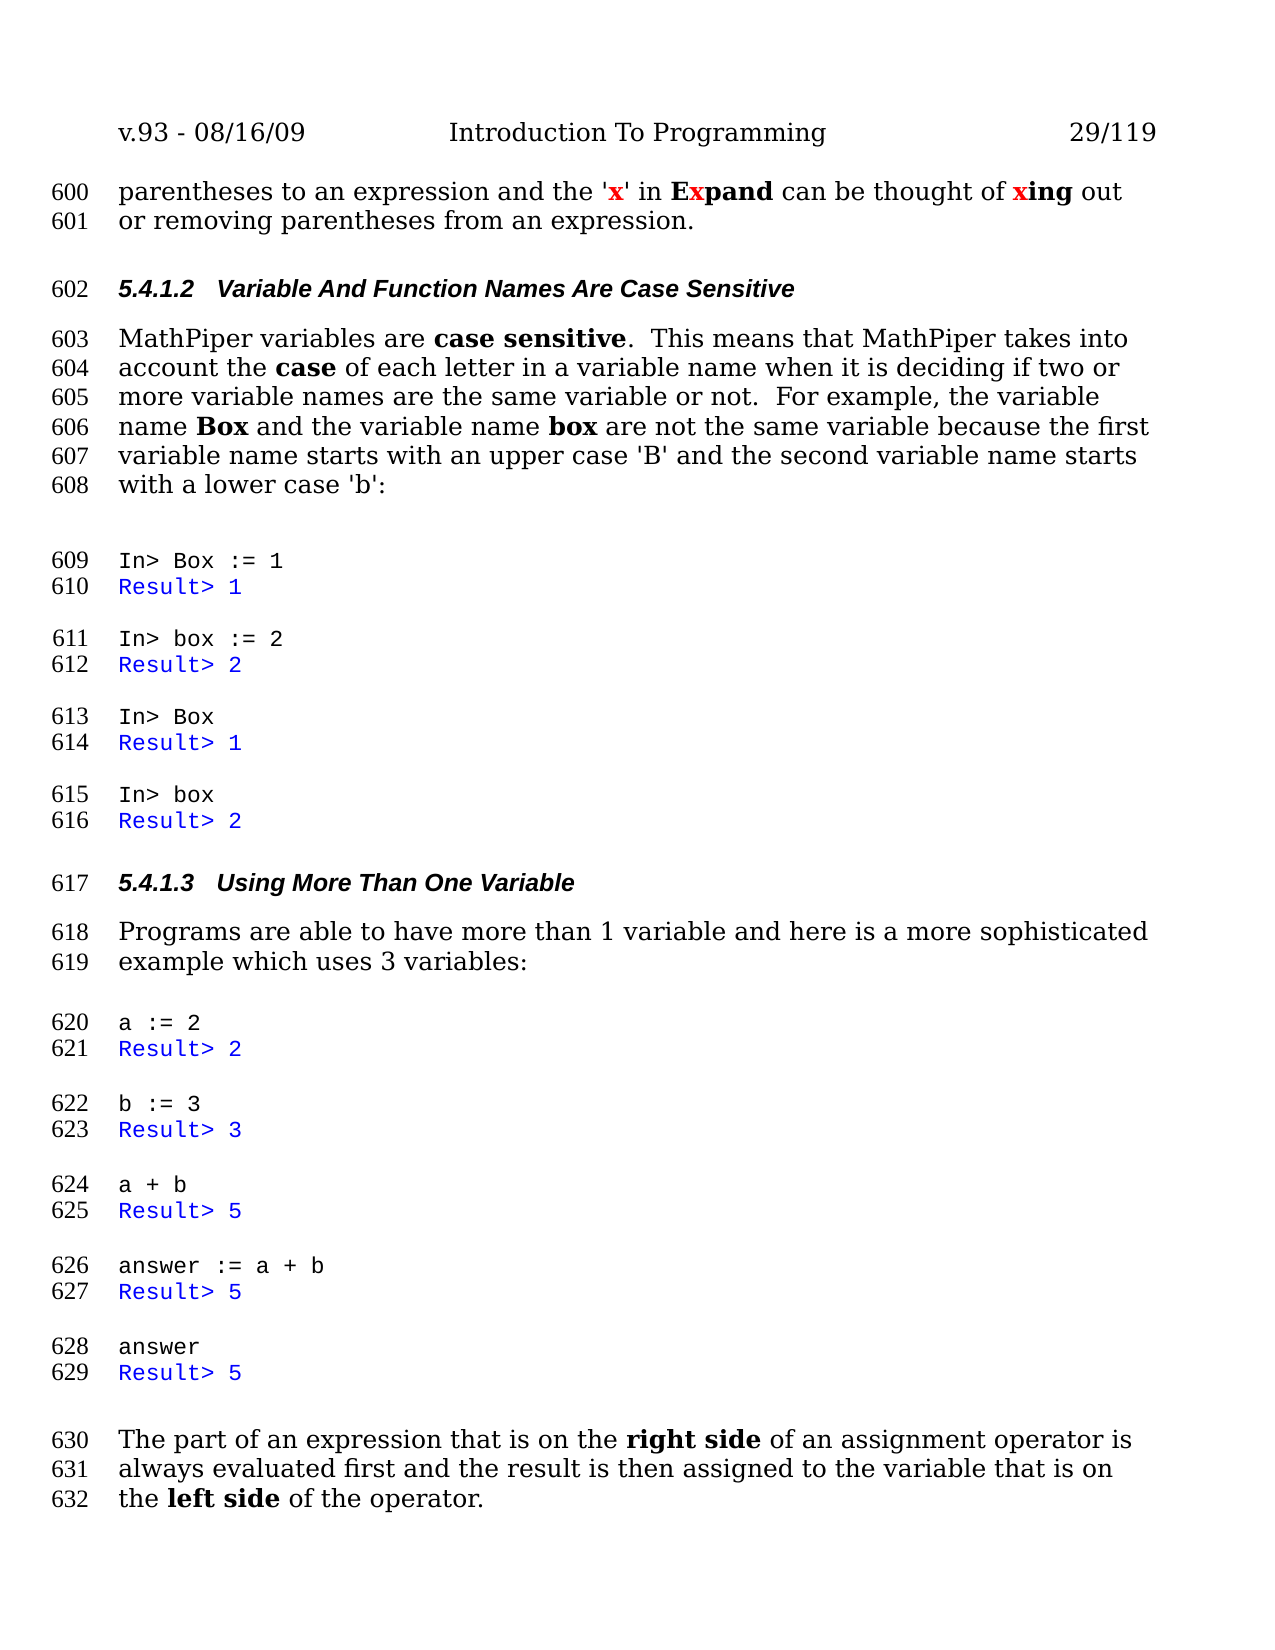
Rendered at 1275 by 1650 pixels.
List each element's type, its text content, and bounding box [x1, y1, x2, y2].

subtitle Using More Than One Variable [118, 868, 1157, 897]
text answer [118, 1335, 1157, 1361]
text answer := a + b [118, 1254, 1157, 1280]
text Result> 5 [118, 1280, 1157, 1306]
text In> box [118, 783, 1157, 809]
text In> Box := 1 [118, 550, 1157, 576]
text In> box := 2 [118, 627, 1157, 653]
text Result> 2 [118, 653, 1157, 679]
text Result> 1 [118, 731, 1157, 757]
text a + b [118, 1173, 1157, 1199]
text Result> 3 [118, 1118, 1157, 1144]
text Result> 1 [118, 576, 1157, 602]
text a := 2 [118, 1011, 1157, 1037]
text Result> 5 [118, 1361, 1157, 1387]
subtitle Variable And Function Names Are Case Sensitive [118, 274, 1157, 303]
text b := 3 [118, 1092, 1157, 1118]
text In> Box [118, 705, 1157, 731]
text MathPiper variables are case sensitive. This means that MathPiper takes into account the case of each letter in a variable name when it is deciding if two or more variable names are the same variable or not. For example, the variable name Box and the variable name box are not the same variable because the first variable name starts with an upper case 'B' and the second variable name starts with a lower case 'b': [118, 324, 1157, 499]
text parentheses to an expression and the 'x' in Expand can be thought of xing out or removing parentheses from an expression. [118, 177, 1157, 235]
text Result> 2 [118, 1037, 1157, 1063]
text Result> 5 [118, 1199, 1157, 1225]
text The part of an expression that is on the right side of an assignment operator is always evaluated first and the result is then assigned to the variable that is on the left side of the operator. [118, 1425, 1157, 1513]
text Programs are able to have more than 1 variable and here is a more sophisticated example which uses 3 variables: [118, 917, 1157, 976]
text Result> 2 [118, 809, 1157, 835]
